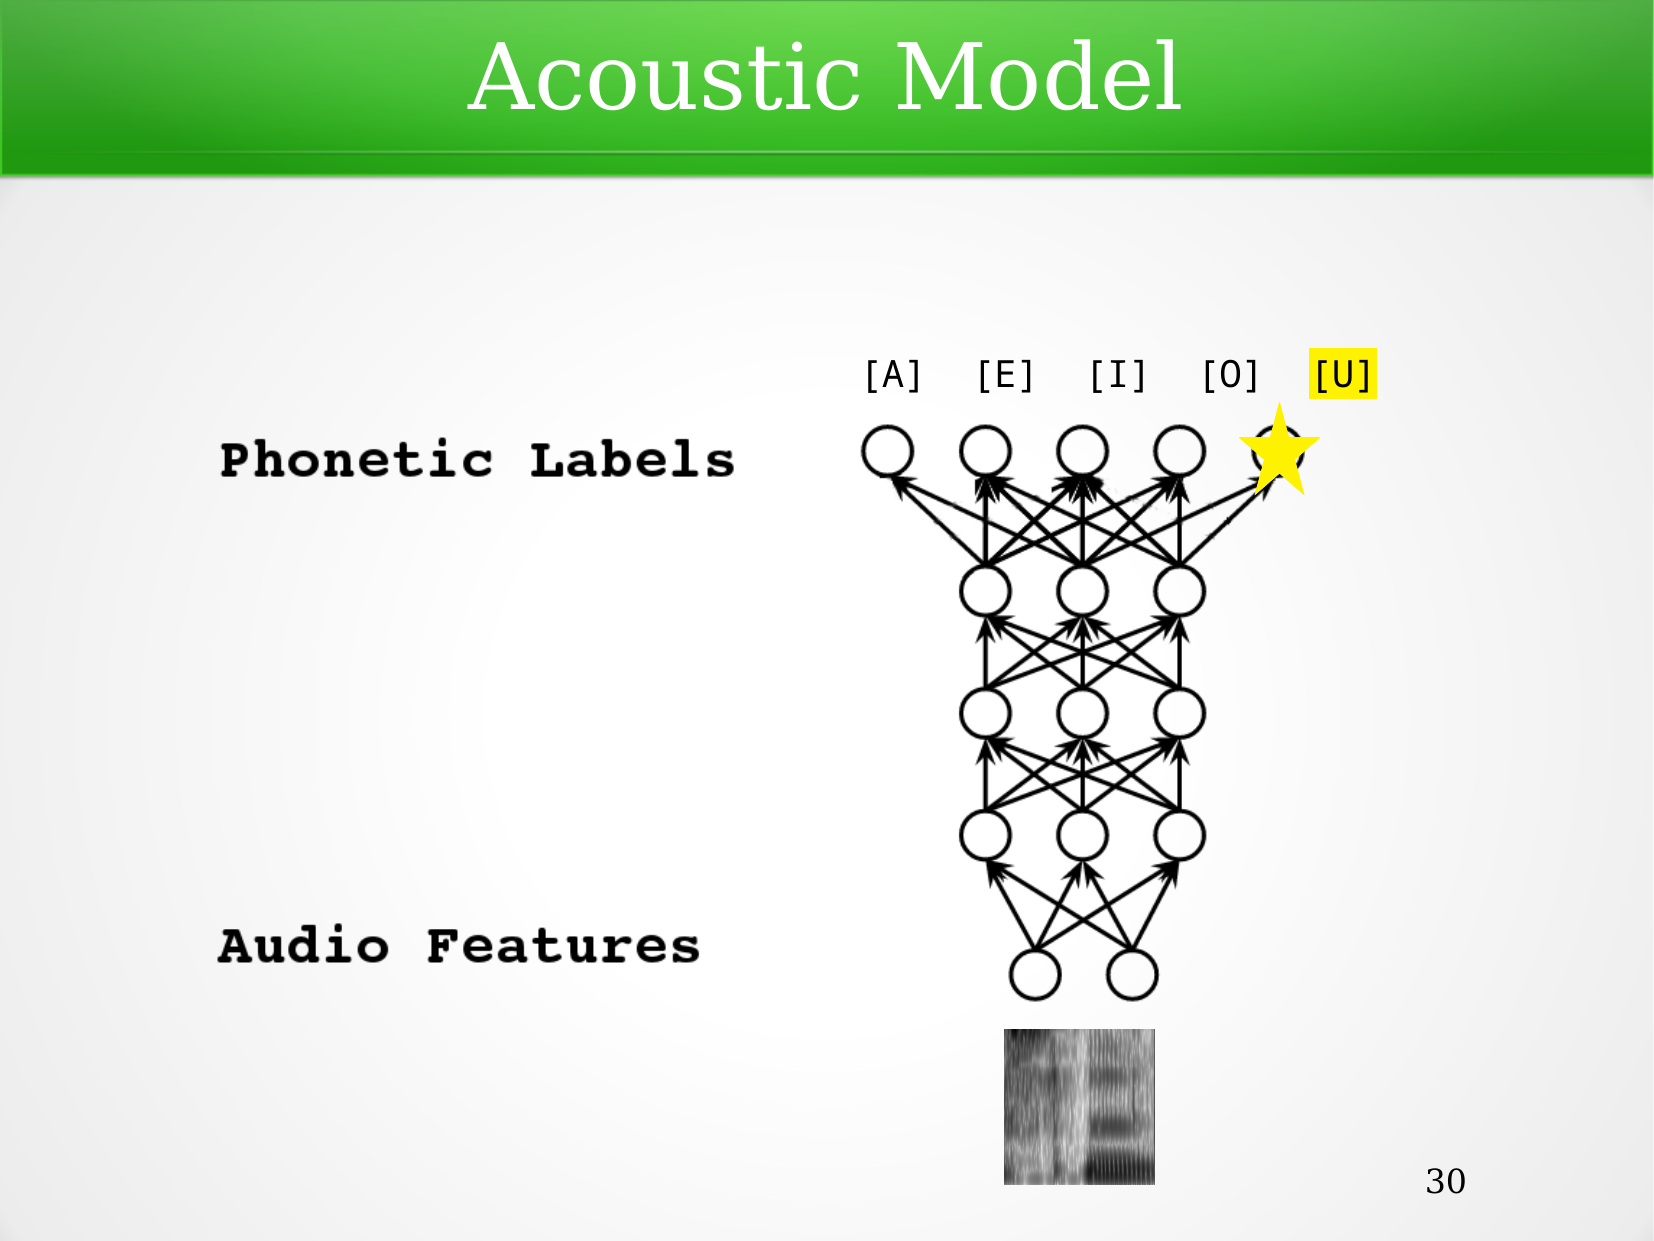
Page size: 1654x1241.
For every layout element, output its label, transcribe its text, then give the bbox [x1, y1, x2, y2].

title Acoustic Model [82, 11, 1571, 154]
picture [0, 0, 1654, 1241]
text_box [1239, 401, 1321, 496]
text_box [A] [E] [I] [O] [U] [777, 340, 1393, 405]
